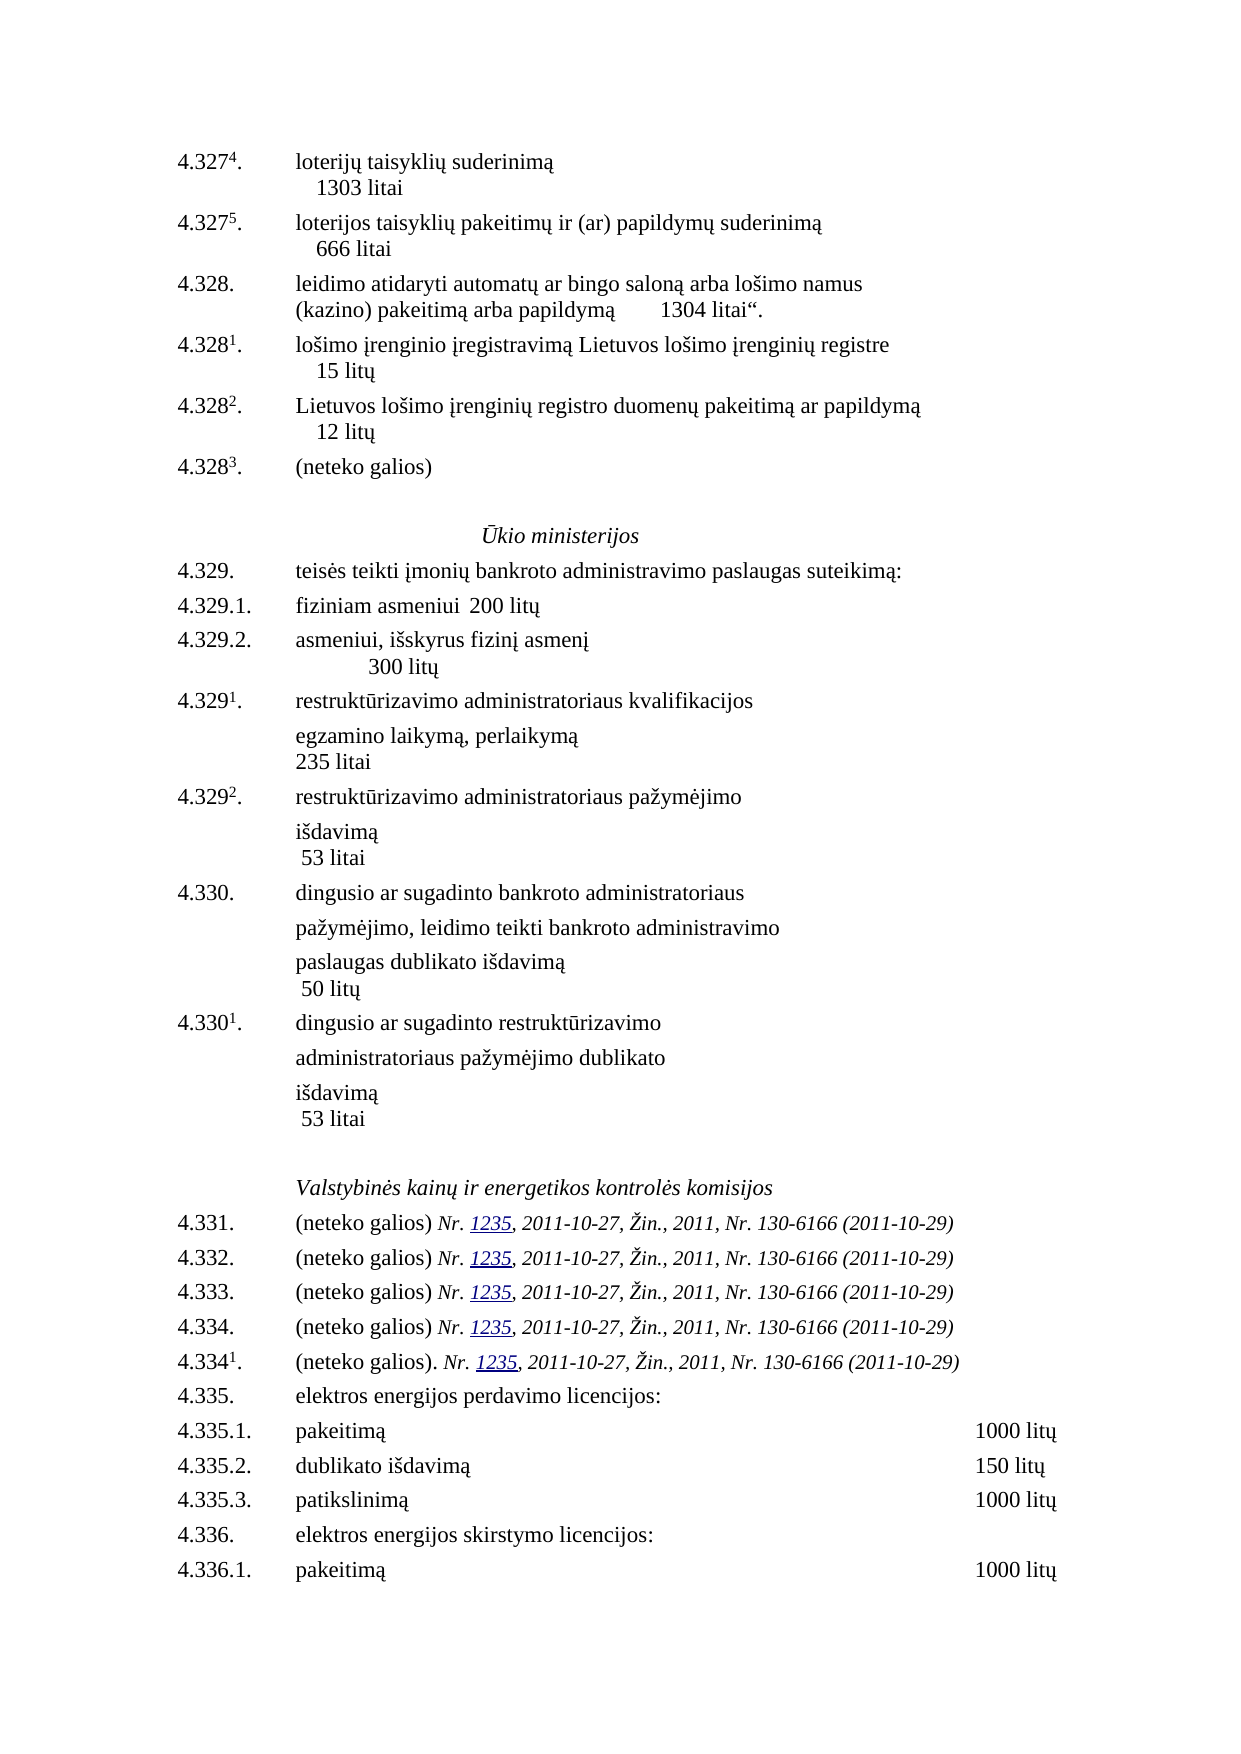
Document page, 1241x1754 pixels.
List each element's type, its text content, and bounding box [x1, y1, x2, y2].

text 4.329.2. asmeniui, išskyrus fizinį asmenį 300 litų [177, 626, 930, 679]
text 4.332. (neteko galios) Nr. 1235, 2011-10-27, Žin., 2011, Nr. 130-6166 (2011-10-29) [177, 1244, 1122, 1270]
text 4.335.3. patikslinimą 1000 litų [177, 1487, 1122, 1513]
text 4.336.1. pakeitimą 1000 litų [177, 1556, 1122, 1582]
text paslaugas dublikato išdavimą 50 litų [177, 948, 945, 1001]
text 4.3291. restruktūrizavimo administratoriaus kvalifikacijos [177, 687, 1122, 714]
text 4.333. (neteko galios) Nr. 1235, 2011-10-27, Žin., 2011, Nr. 130-6166 (2011-10-29) [177, 1278, 1122, 1305]
text egzamino laikymą, perlaikymą 235 litai [177, 722, 945, 775]
text 4.3281. lošimo įrenginio įregistravimą Lietuvos lošimo įrenginių registre 15 litų [177, 331, 930, 383]
text 4.335. elektros energijos perdavimo licencijos: [177, 1382, 1122, 1409]
text 4.334. (neteko galios) Nr. 1235, 2011-10-27, Žin., 2011, Nr. 130-6166 (2011-10-29) [177, 1313, 1122, 1339]
text Ūkio ministerijos [177, 522, 945, 549]
text 4.329. teisės teikti įmonių bankroto administravimo paslaugas suteikimą: [177, 557, 930, 583]
text 4.331. (neteko galios) Nr. 1235, 2011-10-27, Žin., 2011, Nr. 130-6166 (2011-10-29) [177, 1209, 1122, 1235]
text 4.3283. (neteko galios) [177, 453, 945, 479]
text pažymėjimo, leidimo teikti bankroto administravimo [177, 913, 1122, 940]
text 4.330. dingusio ar sugadinto bankroto administratoriaus [177, 879, 1122, 905]
text 4.328. leidimo atidaryti automatų ar bingo saloną arba lošimo namus (kazino) pakeitimą arba papildymą 1304 litai“. [177, 270, 930, 322]
text 4.3282. Lietuvos lošimo įrenginių registro duomenų pakeitimą ar papildymą 12 litų [177, 392, 930, 444]
text administratoriaus pažymėjimo dublikato [177, 1044, 1122, 1070]
text 4.335.2. dublikato išdavimą 150 litų [177, 1452, 1122, 1478]
text 4.3274. loterijų taisyklių suderinimą 1303 litai [177, 148, 930, 200]
text 4.3275. loterijos taisyklių pakeitimų ir (ar) papildymų suderinimą 666 litai [177, 209, 930, 261]
text 4.3301. dingusio ar sugadinto restruktūrizavimo [177, 1009, 1122, 1036]
text išdavimą 53 litai [177, 1079, 945, 1131]
text 4.329.1. fiziniam asmeniui 200 litų [177, 592, 930, 618]
text išdavimą 53 litai [177, 818, 945, 871]
text Valstybinės kainų ir energetikos kontrolės komisijos [177, 1174, 945, 1201]
text 4.3341. (neteko galios). Nr. 1235, 2011-10-27, Žin., 2011, Nr. 130-6166 (2011-10-29) [177, 1348, 1122, 1374]
text 4.335.1. pakeitimą 1000 litų [177, 1417, 1122, 1443]
text 4.3292. restruktūrizavimo administratoriaus pažymėjimo [177, 783, 1122, 809]
text 4.336. elektros energijos skirstymo licencijos: [177, 1521, 1122, 1548]
